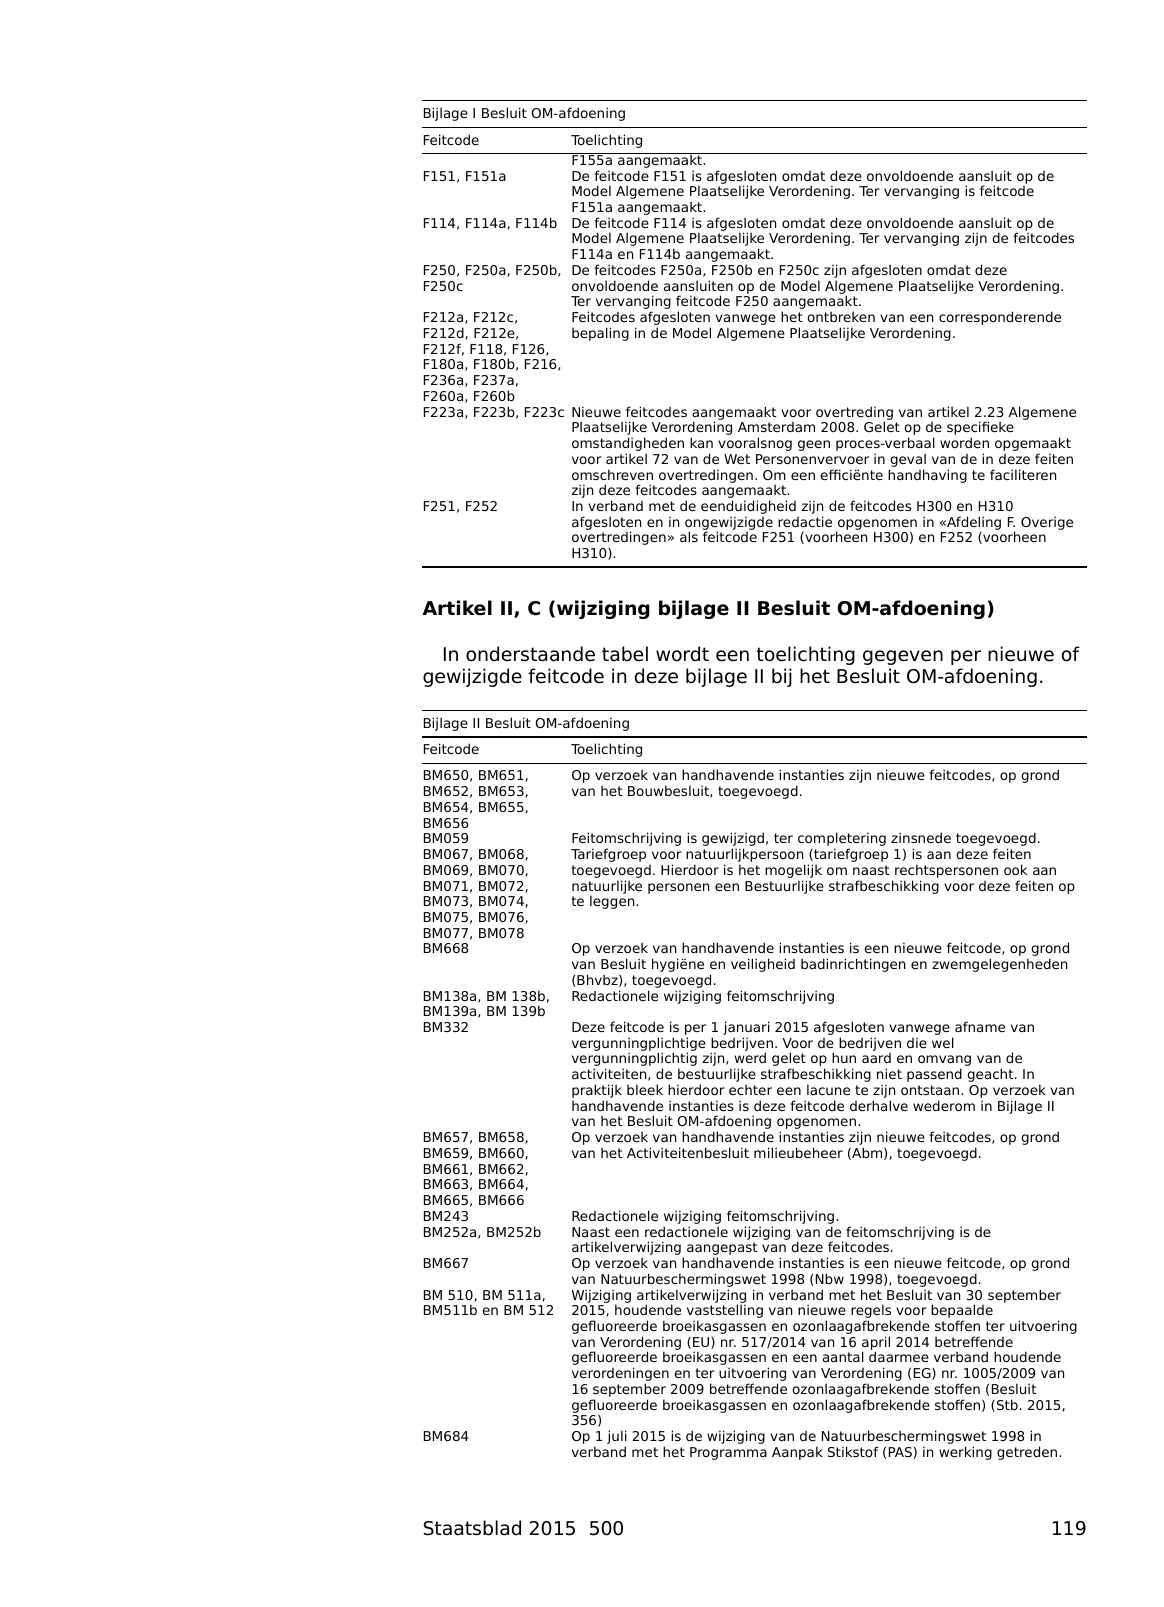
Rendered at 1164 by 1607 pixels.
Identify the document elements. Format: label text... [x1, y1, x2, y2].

subtitle Artikel II, C (wijziging bijlage II Besluit OM-afdoening) [422, 597, 1087, 619]
text In onderstaande tabel wordt een toelichting gegeven per nieuwe of gewijzigde feitcode in deze bijlage II bij het Besluit OM-afdoening. [422, 644, 1087, 688]
